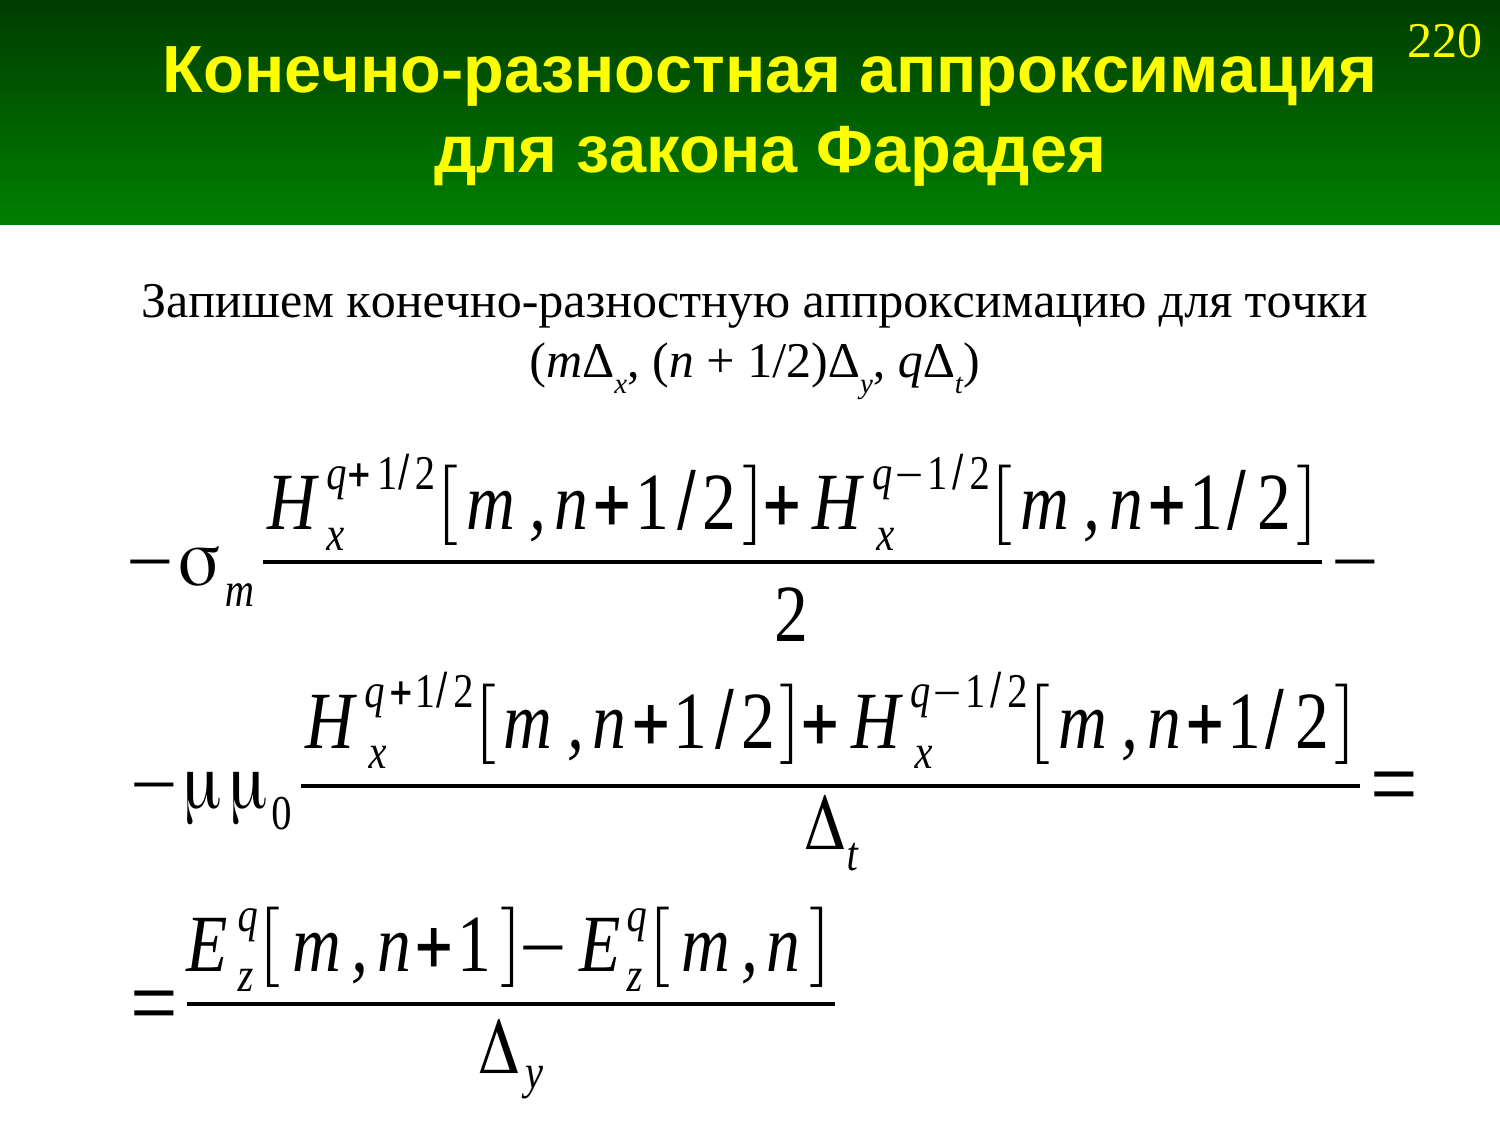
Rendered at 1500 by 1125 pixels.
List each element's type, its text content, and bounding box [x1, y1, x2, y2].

text_box Запишем конечно-разностную аппроксимацию для точки (mΔx, (n + 1/2)Δy, qΔt) [126, 259, 1374, 407]
title Конечно-разностная аппроксимация для закона Фарадея [100, 7, 1441, 204]
chart [106, 443, 1438, 1101]
